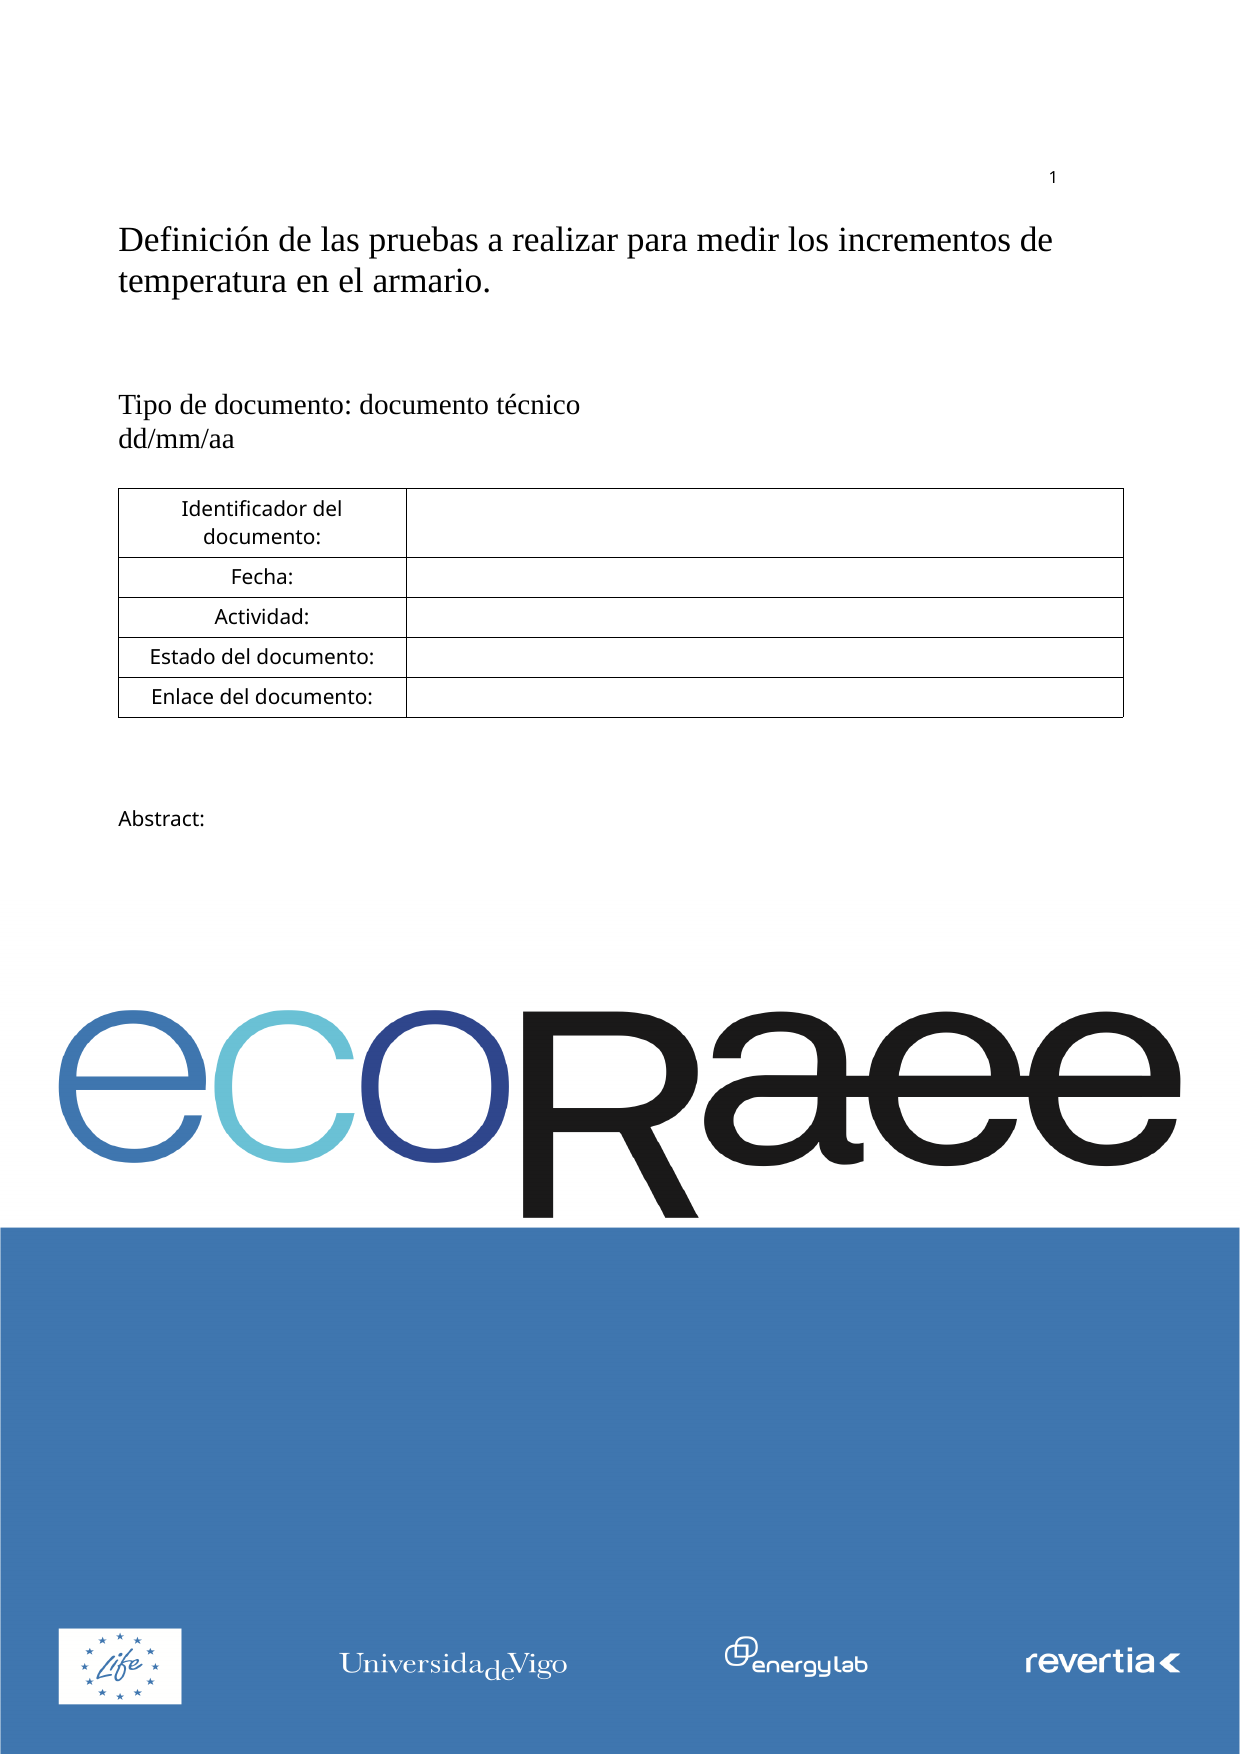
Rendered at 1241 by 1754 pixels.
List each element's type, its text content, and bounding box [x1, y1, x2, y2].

table_cell [407, 558, 1123, 597]
table_cell Fecha: [119, 558, 406, 597]
table_cell Estado del documento: [119, 638, 406, 677]
table_cell Enlace del documento: [119, 678, 406, 717]
text Definición de las pruebas a realizar para medir los incrementos de temperatura en el armario. [118, 218, 1122, 300]
table_header Identificador del documento: [119, 489, 406, 557]
table_cell Actividad: [119, 598, 406, 637]
table_cell [407, 638, 1123, 677]
text dd/mm/aa [118, 421, 1122, 454]
text Abstract: [118, 804, 1122, 833]
table_cell [407, 678, 1123, 717]
table_cell [407, 598, 1123, 637]
text Tipo de documento: documento técnico [118, 387, 1122, 421]
table_header [407, 489, 1123, 557]
